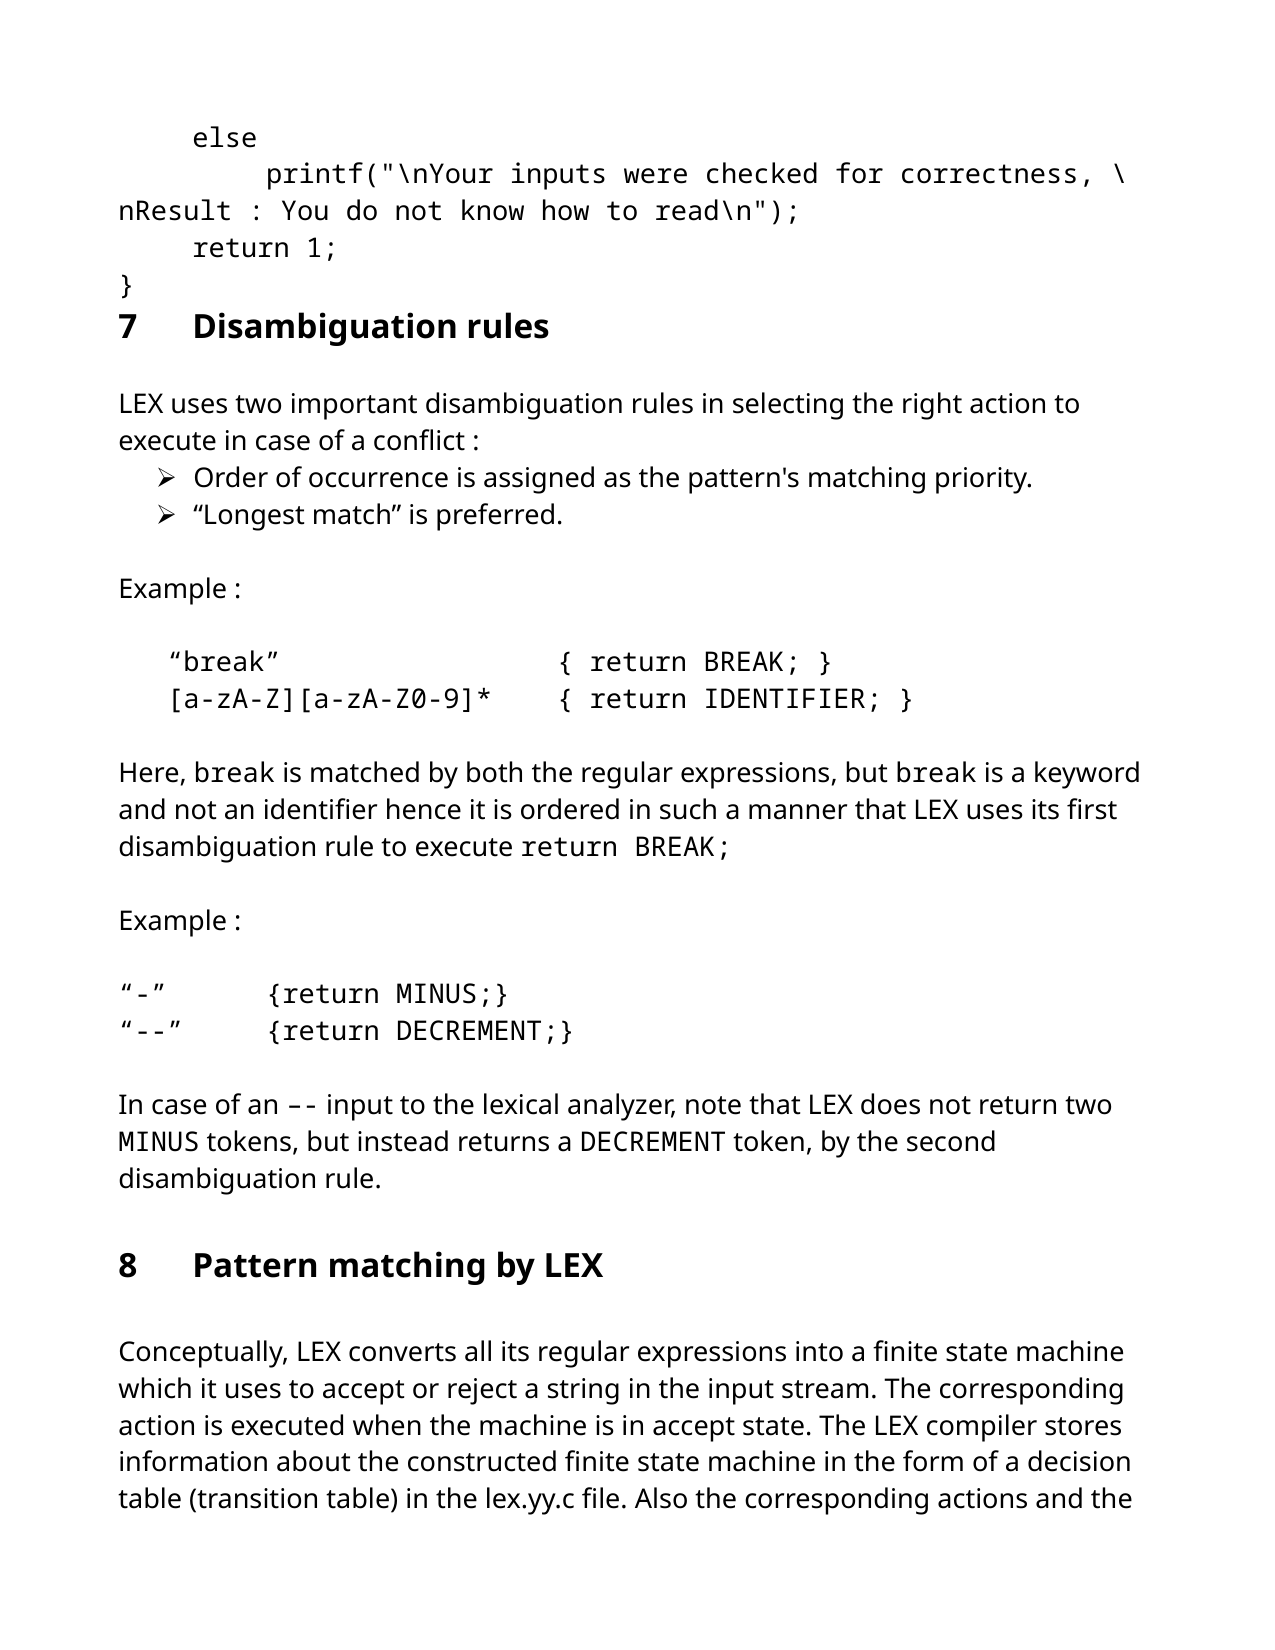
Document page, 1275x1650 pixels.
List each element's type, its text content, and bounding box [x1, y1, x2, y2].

text “break” { return BREAK; } [118, 643, 1157, 680]
text In case of an –- input to the lexical analyzer, note that LEX does not return two MINUS tokens, but instead returns a DECREMENT token, by the second disambiguation rule. [118, 1085, 1157, 1196]
text return 1; [118, 229, 1157, 266]
list Order of occurrence is assigned as the pattern's matching priority. [156, 458, 1157, 495]
text Here, break is matched by both the regular expressions, but break is a keyword and not an identifier hence it is ordered in such a manner that LEX uses its first disambiguation rule to execute return BREAK; [118, 753, 1157, 864]
text } [118, 266, 1157, 302]
text Conceptually, LEX converts all its regular expressions into a finite state machine which it uses to accept or reject a string in the input stream. The corresponding action is executed when the machine is in accept state. The LEX compiler stores information about the constructed finite state machine in the form of a decision table (transition table) in the lex.yy.c file. Also the corresponding actions and the [118, 1332, 1157, 1517]
text “--” {return DECREMENT;} [118, 1012, 1157, 1048]
text 7 Disambiguation rules [118, 302, 1157, 348]
list “Longest match” is preferred. [156, 495, 1157, 532]
text “-” {return MINUS;} [118, 975, 1157, 1012]
text Example : [118, 569, 1157, 606]
text else [118, 118, 1157, 155]
text 8 Pattern matching by LEX [118, 1241, 1157, 1287]
text printf("\nYour inputs were checked for correctness, \nResult : You do not know how to read\n"); [118, 155, 1157, 229]
text [a-zA-Z][a-zA-Z0-9]* { return IDENTIFIER; } [118, 680, 1157, 717]
text LEX uses two important disambiguation rules in selecting the right action to execute in case of a conflict : [118, 385, 1157, 458]
text Example : [118, 901, 1157, 938]
